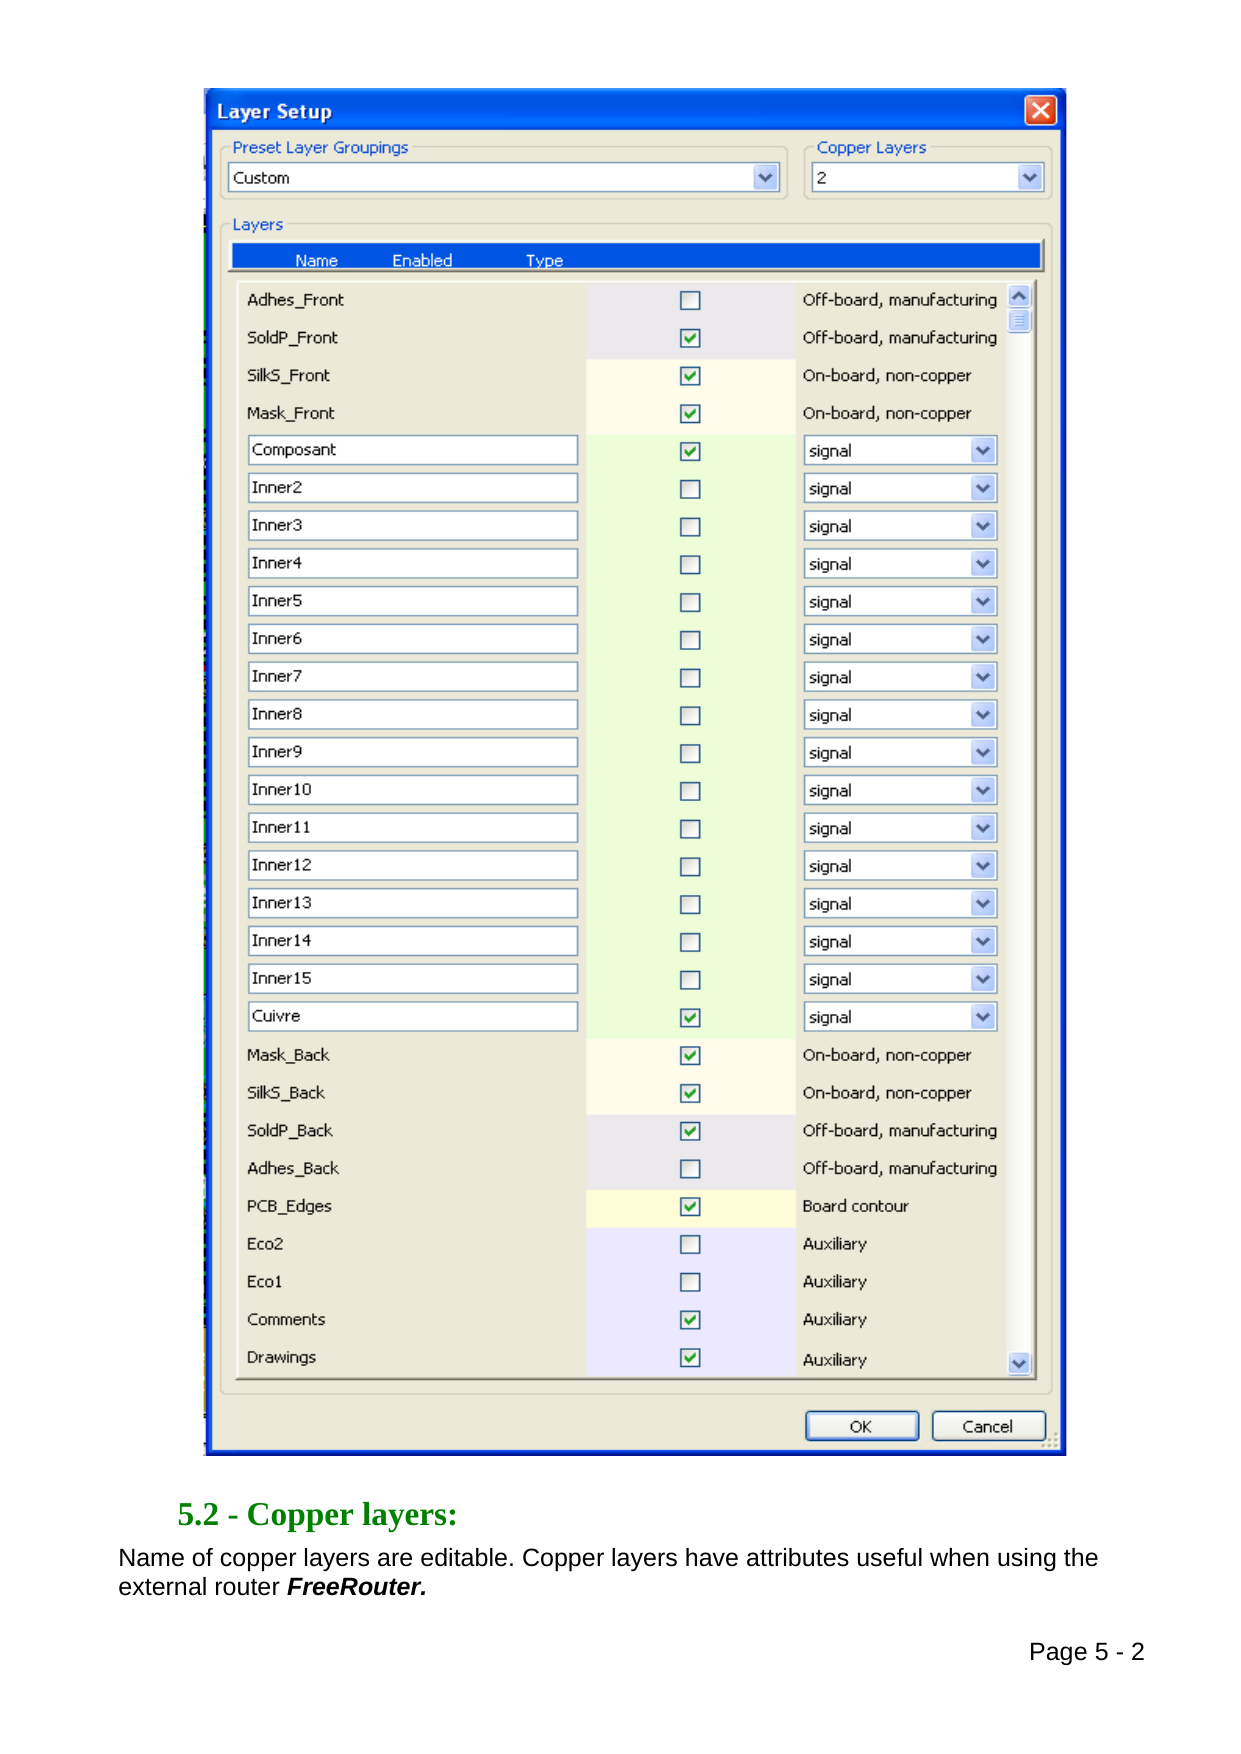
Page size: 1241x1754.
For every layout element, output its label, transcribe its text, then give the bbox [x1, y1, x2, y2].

subtitle Copper layers: [177, 1495, 1152, 1532]
picture [203, 88, 1067, 1456]
text Name of copper layers are editable. Copper layers have attributes useful when using the external router FreeRouter. [118, 1544, 1152, 1600]
